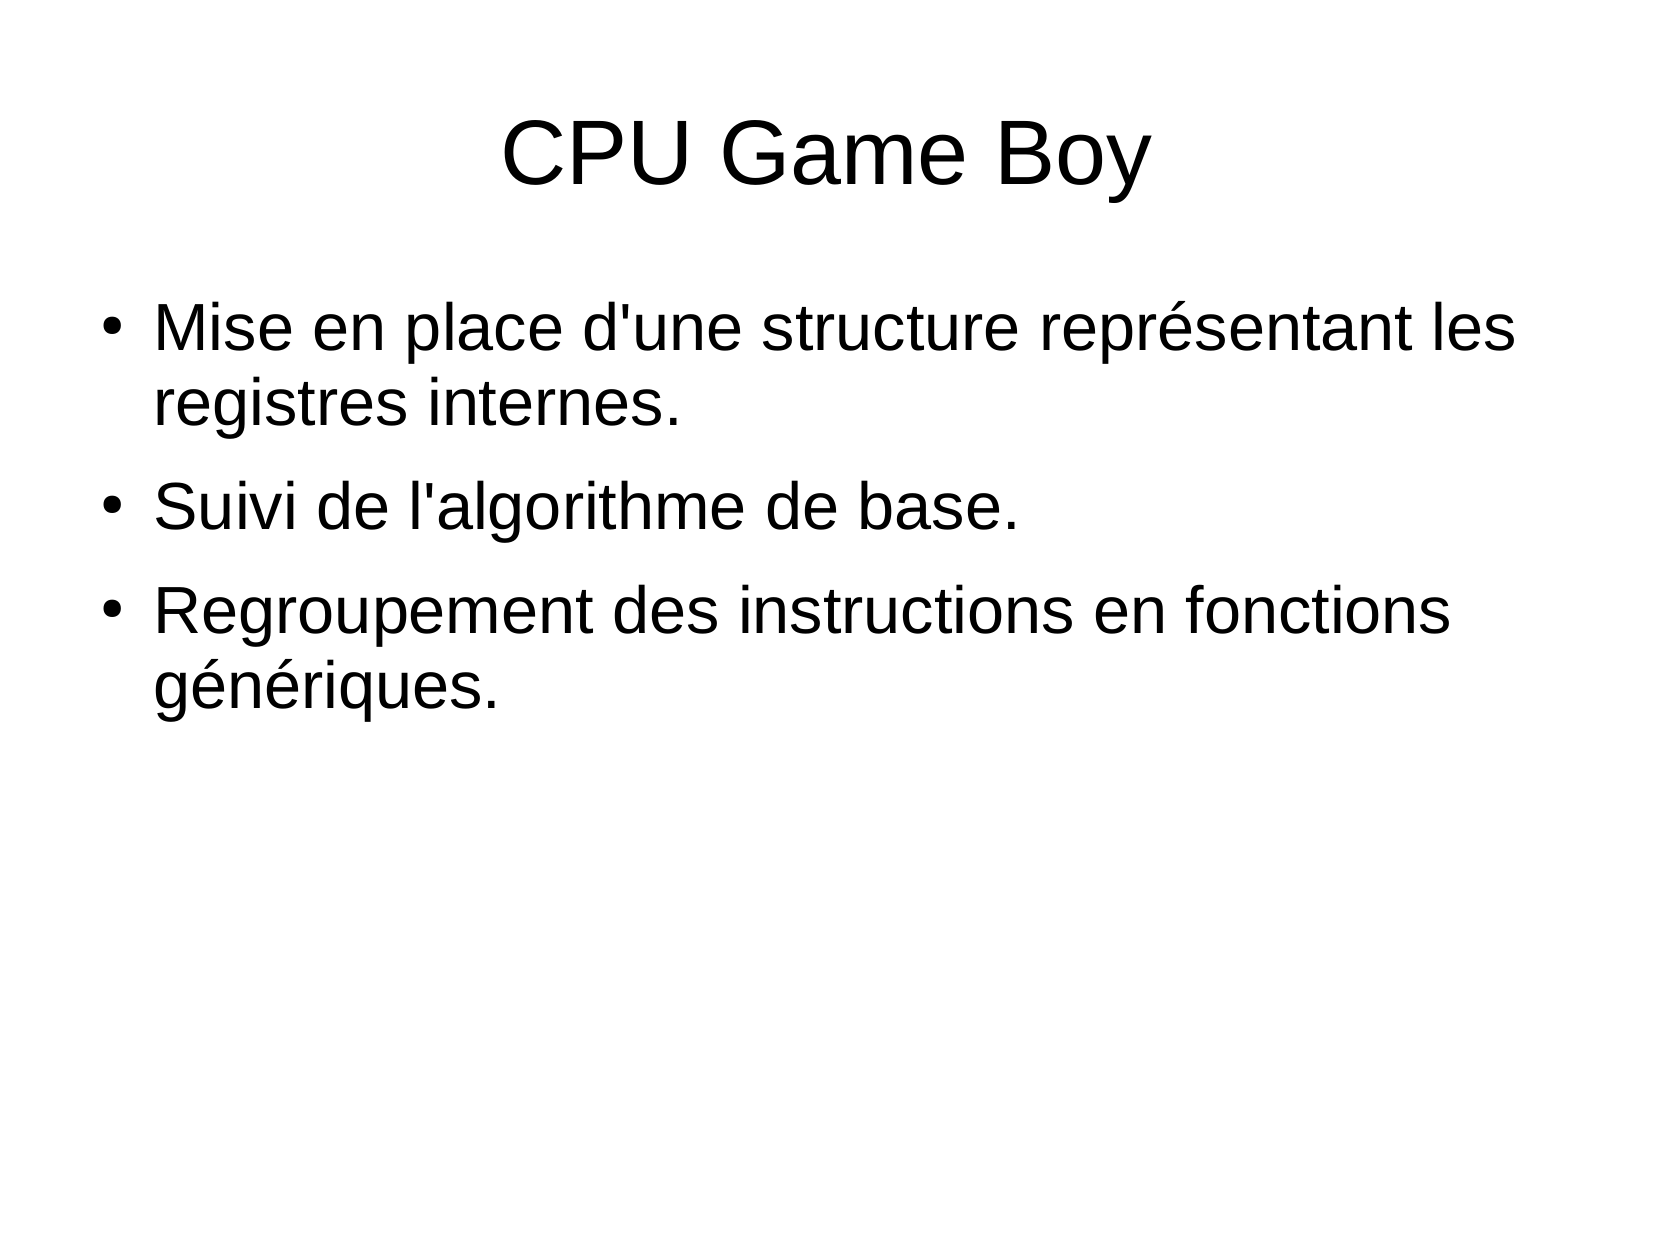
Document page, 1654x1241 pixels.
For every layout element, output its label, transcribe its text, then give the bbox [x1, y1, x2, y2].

list Mise en place d'une structure représentant les registres internes. Suivi de l'algorithme de base. Regroupement des instructions en fonctions génériques. [82, 290, 1538, 1010]
title CPU Game Boy [82, 49, 1571, 257]
